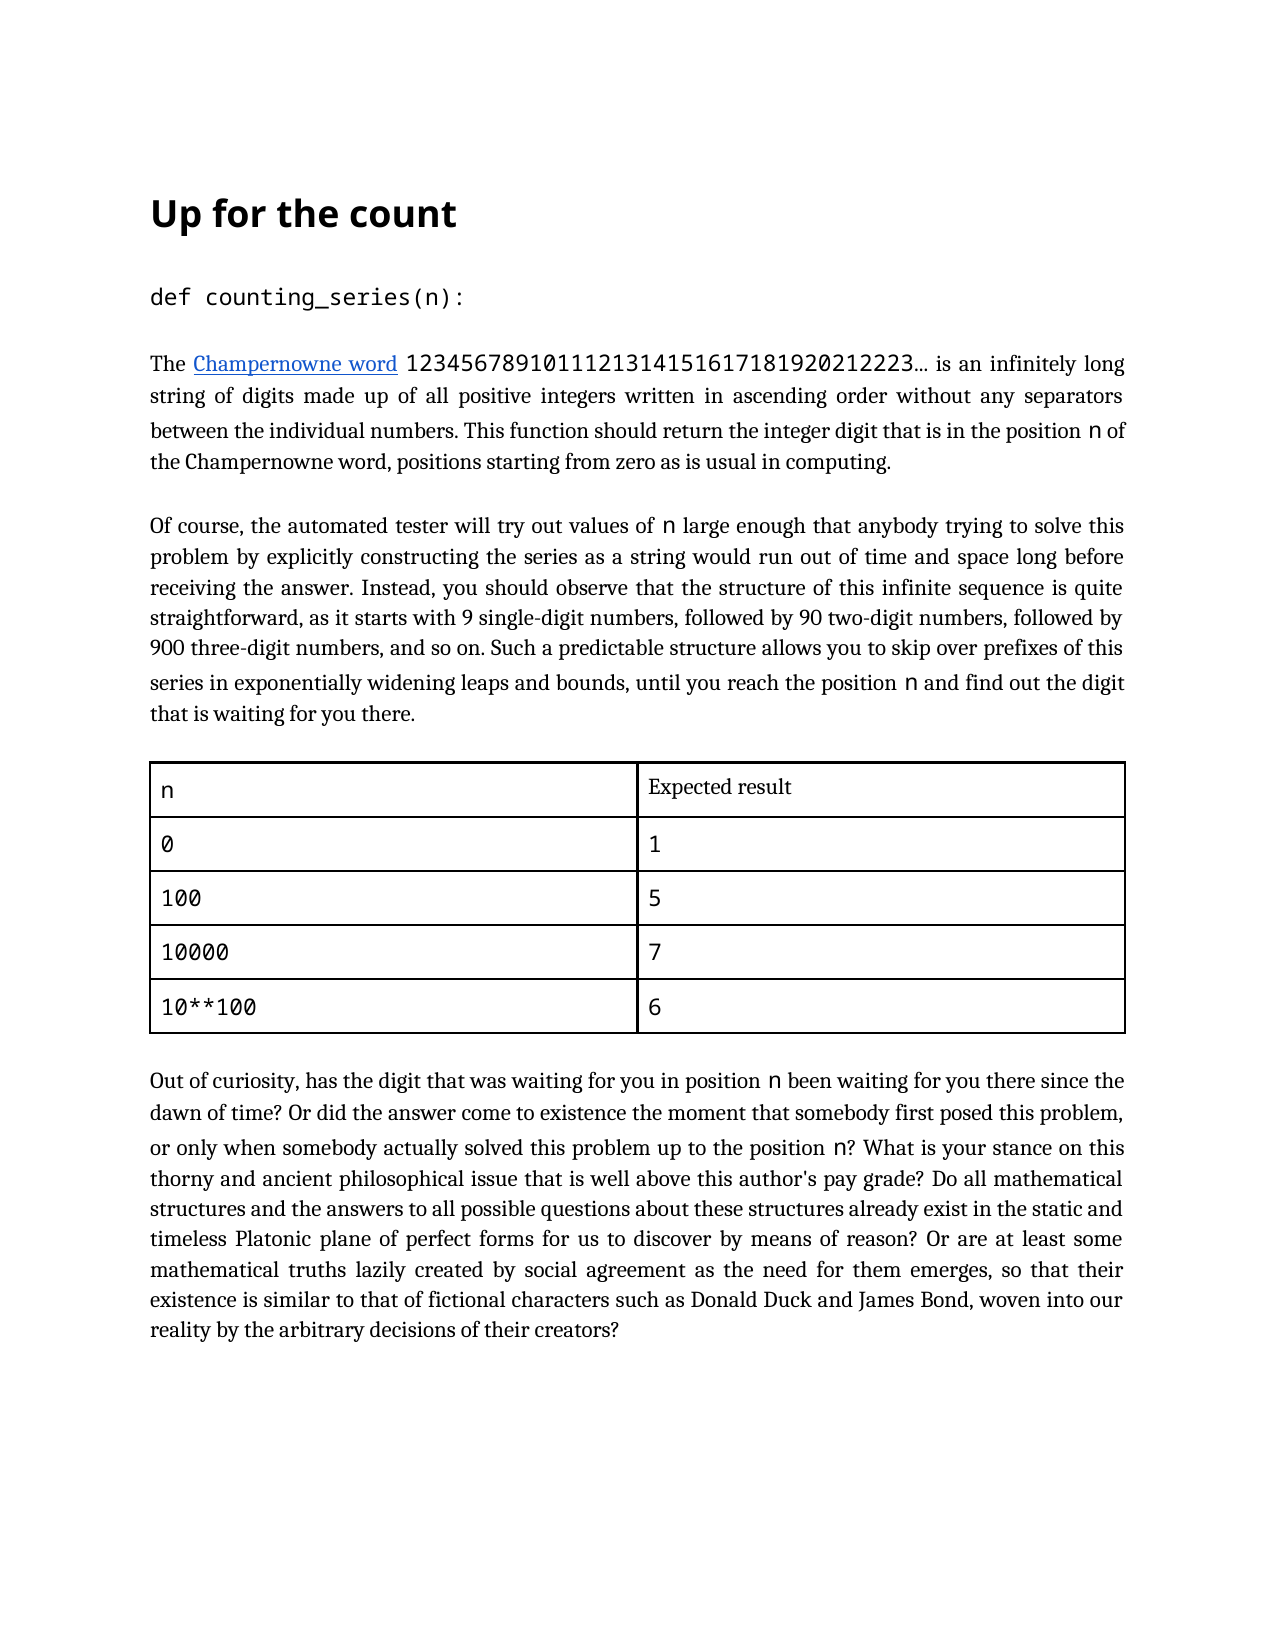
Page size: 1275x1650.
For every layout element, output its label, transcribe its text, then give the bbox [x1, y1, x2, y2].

table_cell 6 [639, 980, 1124, 1032]
table_cell 7 [639, 926, 1124, 978]
table_cell 0 [151, 818, 636, 870]
text def counting_series(n): [150, 281, 1125, 312]
table_cell 10000 [151, 926, 636, 978]
text Out of curiosity, has the digit that was waiting for you in position n been waiting for you there since the dawn of time? Or did the answer come to existence the moment that somebody first posed this problem, or only when somebody actually solved this problem up to the position n? What is your stance on this thorny and ancient philosophical issue that is well above this author's pay grade? Do all mathematical structures and the answers to all possible questions about these structures already exist in the static and timeless Platonic plane of perfect forms for us to discover by means of reason? Or are at least some mathematical truths lazily created by social agreement as the need for them emerges, so that their existence is similar to that of fictional characters such as Donald Duck and James Bond, woven into our reality by the arbitrary decisions of their creators? [150, 1064, 1125, 1343]
table_cell 5 [639, 872, 1124, 924]
subtitle Up for the count [150, 187, 1125, 238]
table_header n [151, 764, 636, 816]
table_cell 100 [151, 872, 636, 924]
table_cell 1 [639, 818, 1124, 870]
text Of course, the automated tester will try out values of n large enough that anybody trying to solve this problem by explicitly constructing the series as a string would run out of time and space long before receiving the answer. Instead, you should observe that the structure of this infinite sequence is quite straightforward, as it starts with 9 single-digit numbers, followed by 90 two-digit numbers, followed by 900 three-digit numbers, and so on. Such a predictable structure allows you to skip over prefixes of this series in exponentially widening leaps and bounds, until you reach the position n and find out the digit that is waiting for you there. [150, 509, 1125, 727]
text The Champernowne word 1234567891011121314151617181920212223... is an infinitely long string of digits made up of all positive integers written in ascending order without any separators between the individual numbers. This function should return the integer digit that is in the position n of the Champernowne word, positions starting from zero as is usual in computing. [150, 347, 1125, 475]
table_cell 10**100 [151, 980, 636, 1032]
table_header Expected result [639, 764, 1124, 816]
